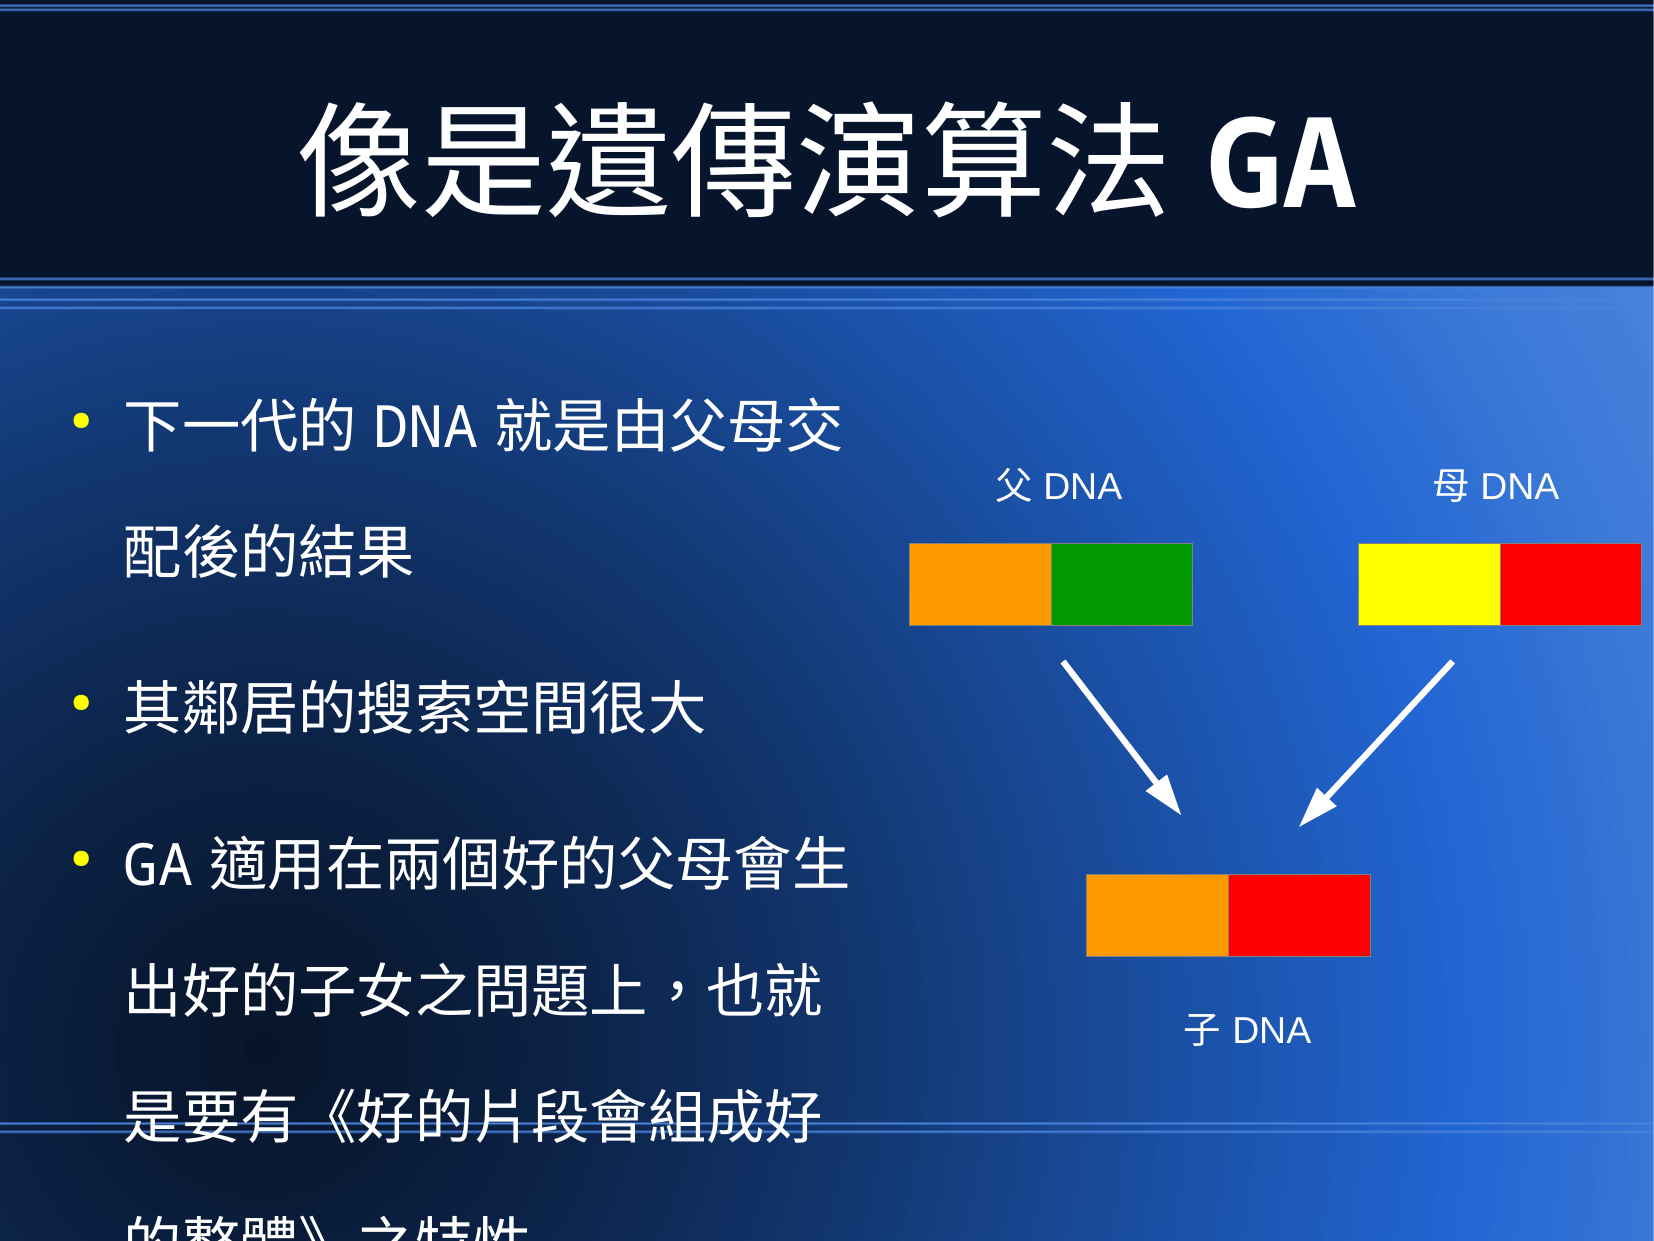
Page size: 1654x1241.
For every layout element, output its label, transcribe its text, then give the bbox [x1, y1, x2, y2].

text_box 子DNA [1169, 992, 1325, 1054]
list 下一代的DNA就是由父母交配後的結果 其鄰居的搜索空間很大 GA適用在兩個好的父母會生出好的子女之問題上，也就是要有《好的片段會組成好的整體》之特性 [53, 337, 857, 1241]
title 像是遺傳演算法GA [82, 49, 1571, 257]
text_box [1086, 874, 1371, 957]
text_box 父DNA [980, 448, 1136, 511]
text_box [909, 543, 1193, 626]
picture [0, 0, 1654, 1241]
text_box [1358, 543, 1642, 626]
text_box 母DNA [1417, 448, 1573, 511]
